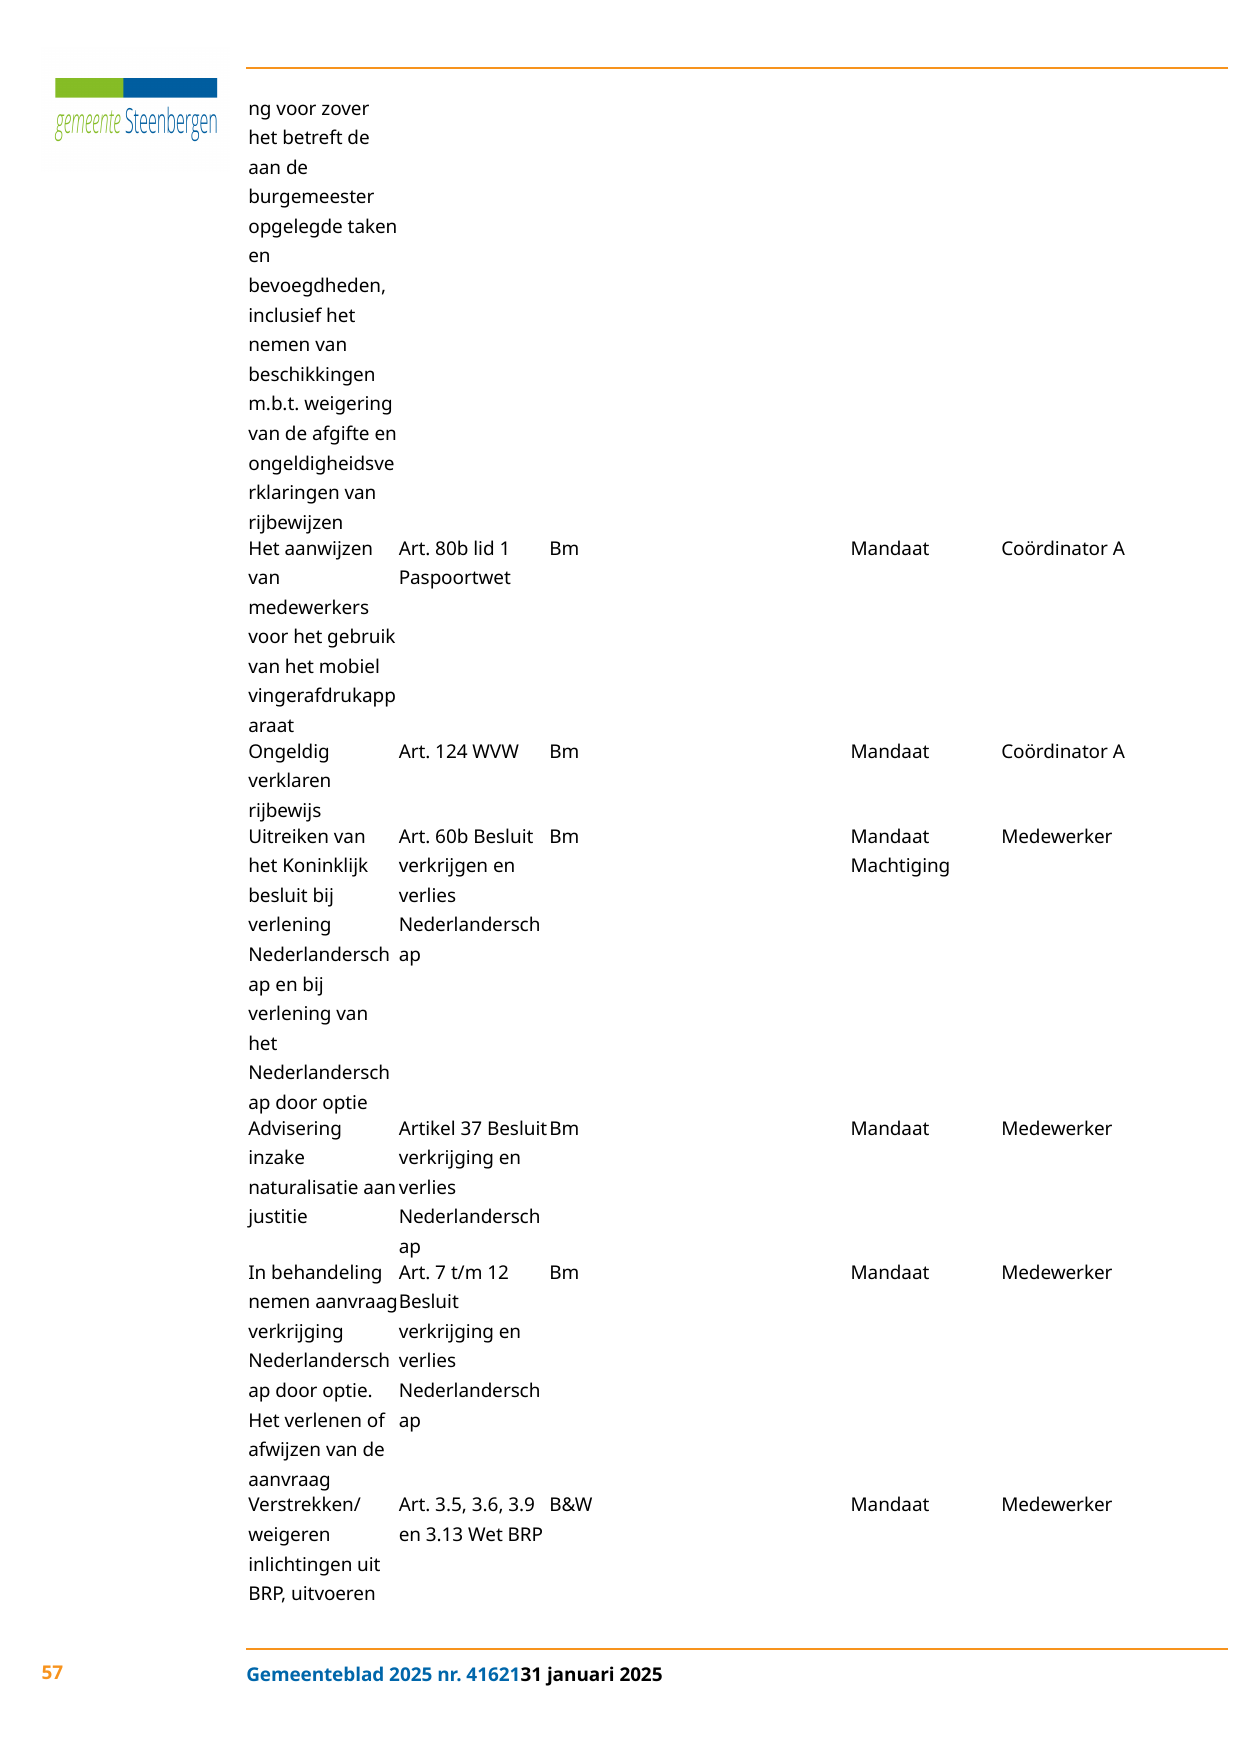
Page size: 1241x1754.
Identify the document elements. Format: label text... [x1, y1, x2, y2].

table_cell Mandaat [850, 1259, 1001, 1492]
table_cell Medewerker [1001, 823, 1152, 1115]
table_cell [700, 1492, 850, 1606]
table_cell In behandeling nemen aanvraag verkrijging Nederlanderschap door optie. Het verlenen of afwijzen van de aanvraag [248, 1259, 398, 1492]
table_cell ng voor zover het betreft de aan de burgemeester opgelegde taken en bevoegdheden, inclusief het nemen van beschikkingen m.b.t. weigering van de afgifte en ongeldigheidsverklaringen van rijbewijzen [248, 95, 398, 535]
table_cell Verstrekken/weigeren inlichtingen uit BRP, uitvoeren [248, 1492, 398, 1606]
table_cell [700, 823, 850, 1115]
table_cell Medewerker [1001, 1115, 1152, 1259]
table_cell Coördinator A [1001, 535, 1152, 738]
table_cell [1001, 95, 1152, 535]
table_cell Het aanwijzen van medewerkers voor het gebruik van het mobiel vingerafdrukapparaat [248, 535, 398, 738]
table_cell Mandaat [850, 1492, 1001, 1606]
table_cell Uitreiken van het Koninklijk besluit bij verlening Nederlanderschap en bij verlening van het Nederlanderschap door optie [248, 823, 398, 1115]
table_cell B&W [549, 1492, 700, 1606]
table_cell [700, 1259, 850, 1492]
table_cell Art. 80b lid 1 Paspoortwet [399, 535, 549, 738]
table_cell Bm [549, 1115, 700, 1259]
table_cell Bm [549, 535, 700, 738]
table_cell Mandaat [850, 738, 1001, 823]
table_cell [700, 738, 850, 823]
table_cell [700, 535, 850, 738]
table_cell Art. 7 t/m 12 Besluit verkrijging en verlies Nederlanderschap [399, 1259, 549, 1492]
table_cell Mandaat [850, 535, 1001, 738]
table_cell Art. 60b Besluit verkrijgen en verlies Nederlanderschap [399, 823, 549, 1115]
table_cell [700, 95, 850, 535]
table_cell Art. 3.5, 3.6, 3.9 en 3.13 Wet BRP [399, 1492, 549, 1606]
table_cell Mandaat [850, 1115, 1001, 1259]
table_cell Medewerker [1001, 1492, 1152, 1606]
table_cell Art. 124 WVW [399, 738, 549, 823]
table_cell Medewerker [1001, 1259, 1152, 1492]
table_cell Bm [549, 823, 700, 1115]
table_cell Coördinator A [1001, 738, 1152, 823]
picture [41, 47, 231, 172]
table_cell Artikel 37 Besluit verkrijging en verlies Nederlanderschap [399, 1115, 549, 1259]
table_cell [700, 1115, 850, 1259]
table_cell Bm [549, 1259, 700, 1492]
table_cell [549, 95, 700, 535]
table_cell Bm [549, 738, 700, 823]
table_cell [399, 95, 549, 535]
table_cell Mandaat Machtiging [850, 823, 1001, 1115]
table_cell Ongeldig verklaren rijbewijs [248, 738, 398, 823]
table_cell [850, 95, 1001, 535]
table_cell Advisering inzake naturalisatie aan justitie [248, 1115, 398, 1259]
